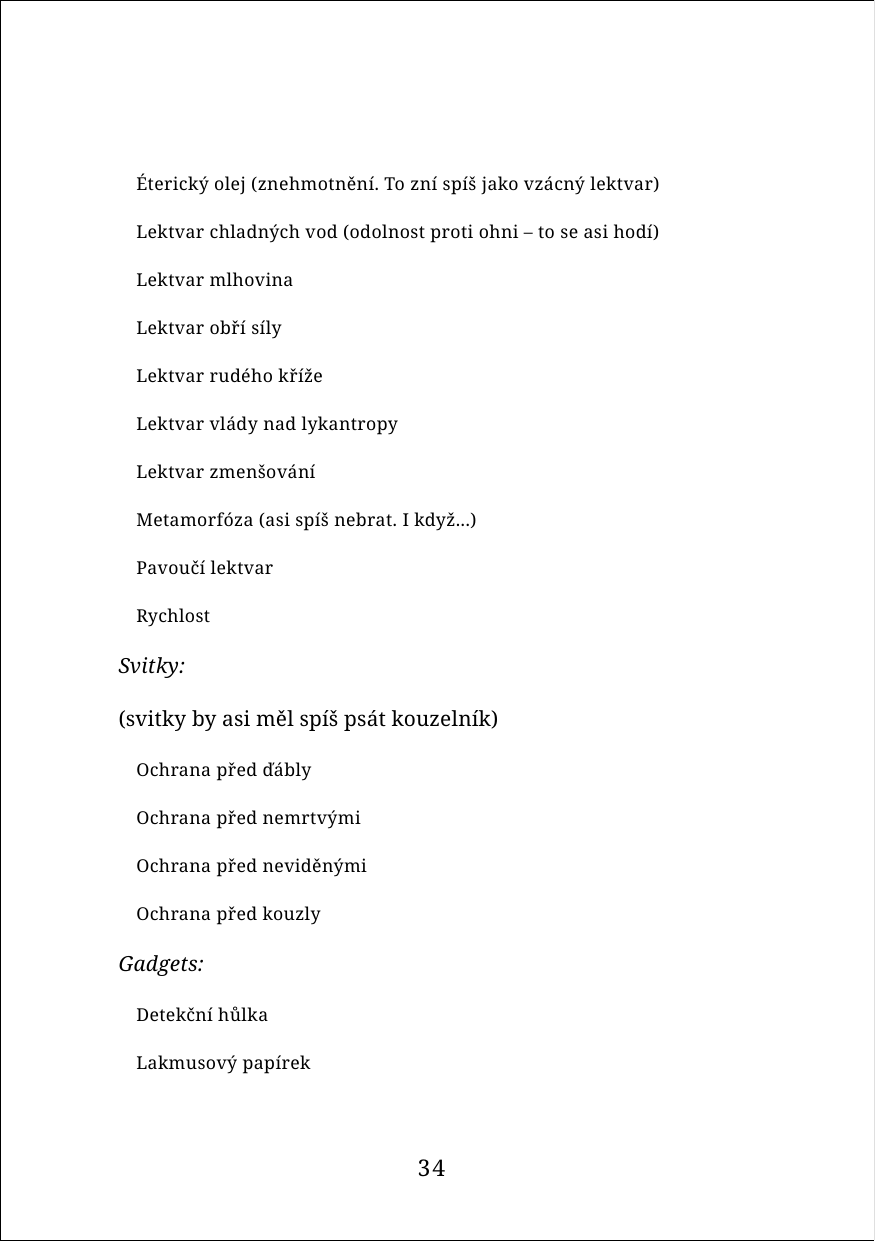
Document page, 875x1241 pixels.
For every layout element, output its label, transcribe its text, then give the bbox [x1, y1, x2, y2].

text Lektvar obří síly [136, 316, 756, 340]
text Lakmusový papírek [136, 1050, 756, 1074]
text Lektvar vlády nad lykantropy [136, 411, 756, 436]
text Lektvar chladných vod (odolnost proti ohni – to se asi hodí) [136, 220, 756, 244]
text Ochrana před neviděnými [136, 853, 756, 877]
text Lektvar mlhovina [136, 268, 756, 292]
text Ochrana před nemrtvými [136, 805, 756, 829]
text Svitky: [118, 651, 756, 679]
text Lektvar zmenšování [136, 459, 756, 483]
text Rychlost [136, 603, 756, 627]
text Gadgets: [118, 949, 756, 977]
text Lektvar rudého kříže [136, 363, 756, 388]
text Pavoučí lektvar [136, 555, 756, 579]
text (svitky by asi měl spíš psát kouzelník) [118, 704, 756, 733]
text Detekční hůlka [136, 1002, 756, 1026]
text Metamorfóza (asi spíš nebrat. I když...) [136, 507, 756, 531]
text Éterický olej (znehmotnění. To zní spíš jako vzácný lektvar) [136, 172, 756, 196]
text Ochrana před ďábly [136, 757, 756, 782]
text Ochrana před kouzly [136, 901, 756, 925]
